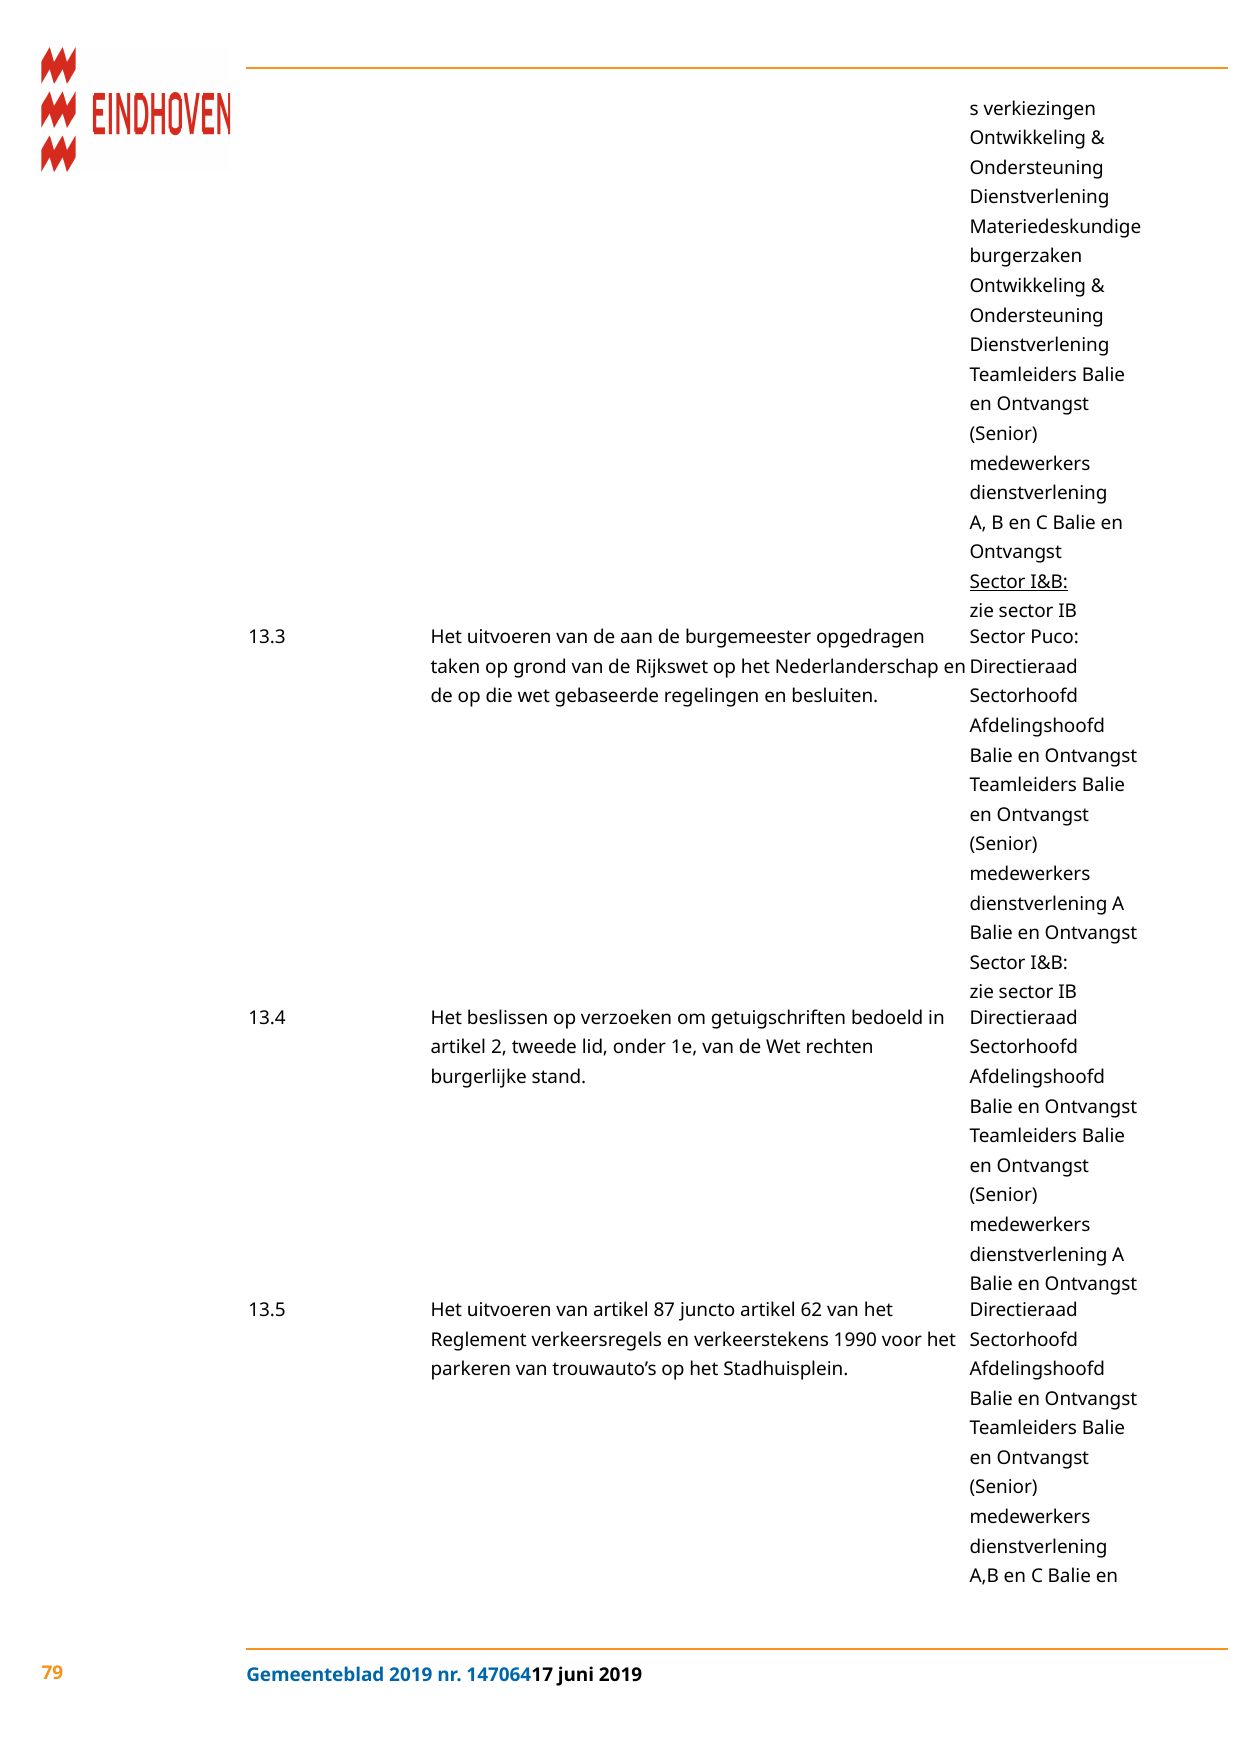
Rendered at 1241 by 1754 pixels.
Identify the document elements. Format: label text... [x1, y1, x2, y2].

table_cell [248, 95, 430, 623]
table_cell Directieraad Sectorhoofd Afdelingshoofd Balie en Ontvangst Teamleiders Balie en Ontvangst (Senior) medewerkers dienstverlening A Balie en Ontvangst [969, 1004, 1152, 1296]
table_cell s verkiezingen Ontwikkeling & Ondersteuning Dienstverlening Materiedeskundige burgerzaken Ontwikkeling & Ondersteuning Dienstverlening Teamleiders Balie en Ontvangst (Senior) medewerkers dienstverlening A, B en C Balie en Ontvangst Sector I&B: zie sector IB [969, 95, 1152, 623]
table_cell Het uitvoeren van artikel 87 juncto artikel 62 van het Reglement verkeersregels en verkeerstekens 1990 voor het parkeren van trouwauto’s op het Stadhuisplein. [430, 1296, 969, 1588]
table_cell Sector Puco: Directieraad Sectorhoofd Afdelingshoofd Balie en Ontvangst Teamleiders Balie en Ontvangst (Senior) medewerkers dienstverlening A Balie en Ontvangst Sector I&B: zie sector IB [969, 624, 1152, 1004]
table_cell 13.5 [248, 1296, 430, 1588]
table_cell Het beslissen op verzoeken om getuigschriften bedoeld in artikel 2, tweede lid, onder 1e, van de Wet rechten burgerlijke stand. [430, 1004, 969, 1296]
table_cell Directieraad Sectorhoofd Afdelingshoofd Balie en Ontvangst Teamleiders Balie en Ontvangst (Senior) medewerkers dienstverlening A,B en C Balie en [969, 1296, 1152, 1588]
table_cell Het uitvoeren van de aan de burgemeester opgedragen taken op grond van de Rijkswet op het Nederlanderschap en de op die wet gebaseerde regelingen en besluiten. [430, 624, 969, 1004]
table_cell 13.3 [248, 624, 430, 1004]
picture [41, 47, 231, 172]
table_cell [430, 95, 969, 623]
table_cell 13.4 [248, 1004, 430, 1296]
